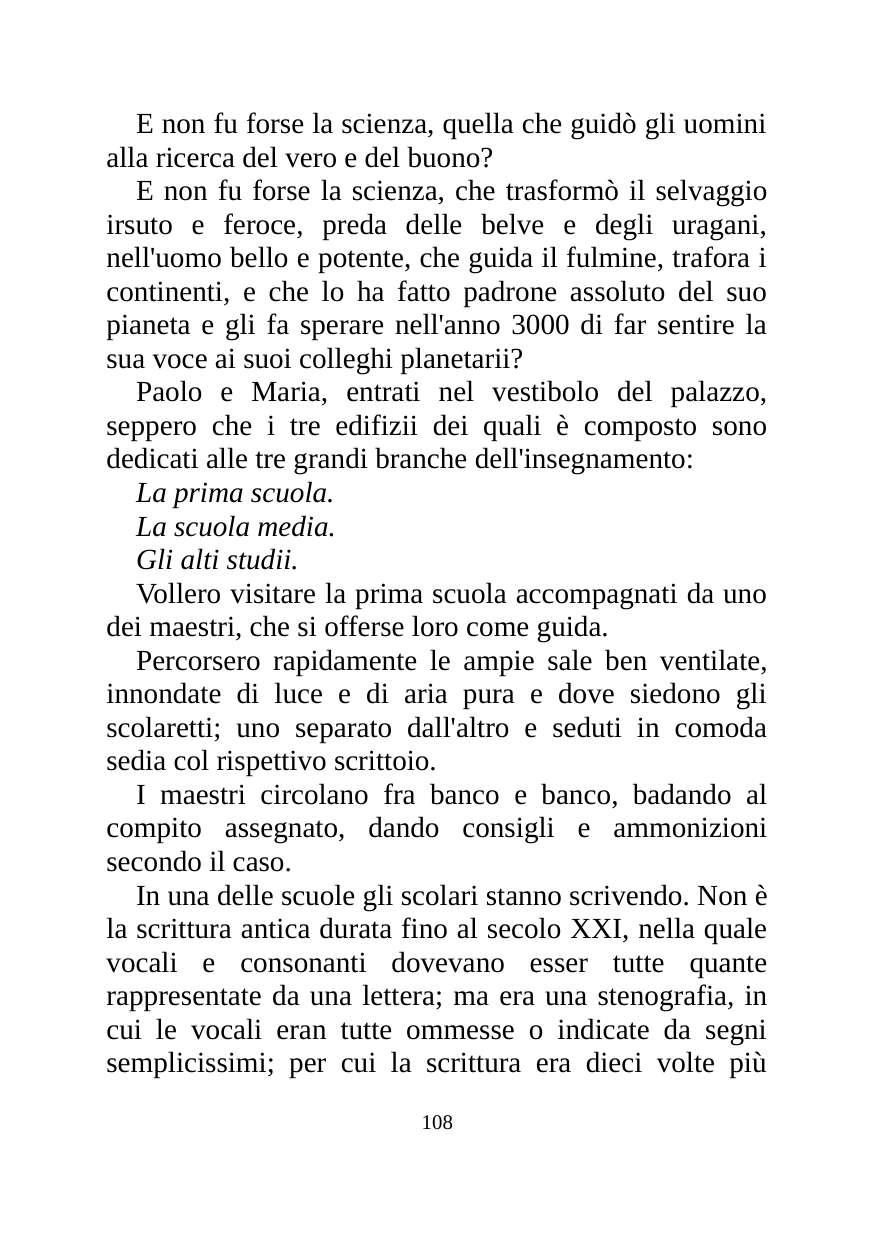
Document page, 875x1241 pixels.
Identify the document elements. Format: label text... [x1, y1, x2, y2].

text E non fu forse la scienza, che trasformò il selvaggio irsuto e feroce, preda delle belve e degli uragani, nell'uomo bello e potente, che guida il fulmine, trafora i continenti, e che lo ha fatto padrone assoluto del suo pianeta e gli fa sperare nell'anno 3000 di far sentire la sua voce ai suoi colleghi planetarii? [106, 173, 768, 374]
text La prima scuola. [106, 475, 768, 509]
text Gli alti studii. [106, 542, 768, 576]
text La scuola media. [106, 509, 768, 542]
text I maestri circolano fra banco e banco, badando al compito assegnato, dando consigli e ammonizioni secondo il caso. [106, 777, 768, 878]
text Vollero visitare la prima scuola accompagnati da uno dei maestri, che si offerse loro come guida. [106, 576, 768, 643]
text E non fu forse la scienza, quella che guidò gli uomini alla ricerca del vero e del buono? [106, 106, 768, 173]
text Percorsero rapidamente le ampie sale ben ventilate, innondate di luce e di aria pura e dove siedono gli scolaretti; uno separato dall'altro e seduti in comoda sedia col rispettivo scrittoio. [106, 643, 768, 777]
text In una delle scuole gli scolari stanno scrivendo. Non è la scrittura antica durata fino al secolo XXI, nella quale vocali e consonanti dovevano esser tutte quante rappresentate da una lettera; ma era una stenografia, in cui le vocali eran tutte ommesse o indicate da segni semplicissimi; per cui la scrittura era dieci volte più [106, 878, 768, 1079]
text Paolo e Maria, entrati nel vestibolo del palazzo, seppero che i tre edifizii dei quali è composto sono dedicati alle tre grandi branche dell'insegnamento: [106, 374, 768, 475]
